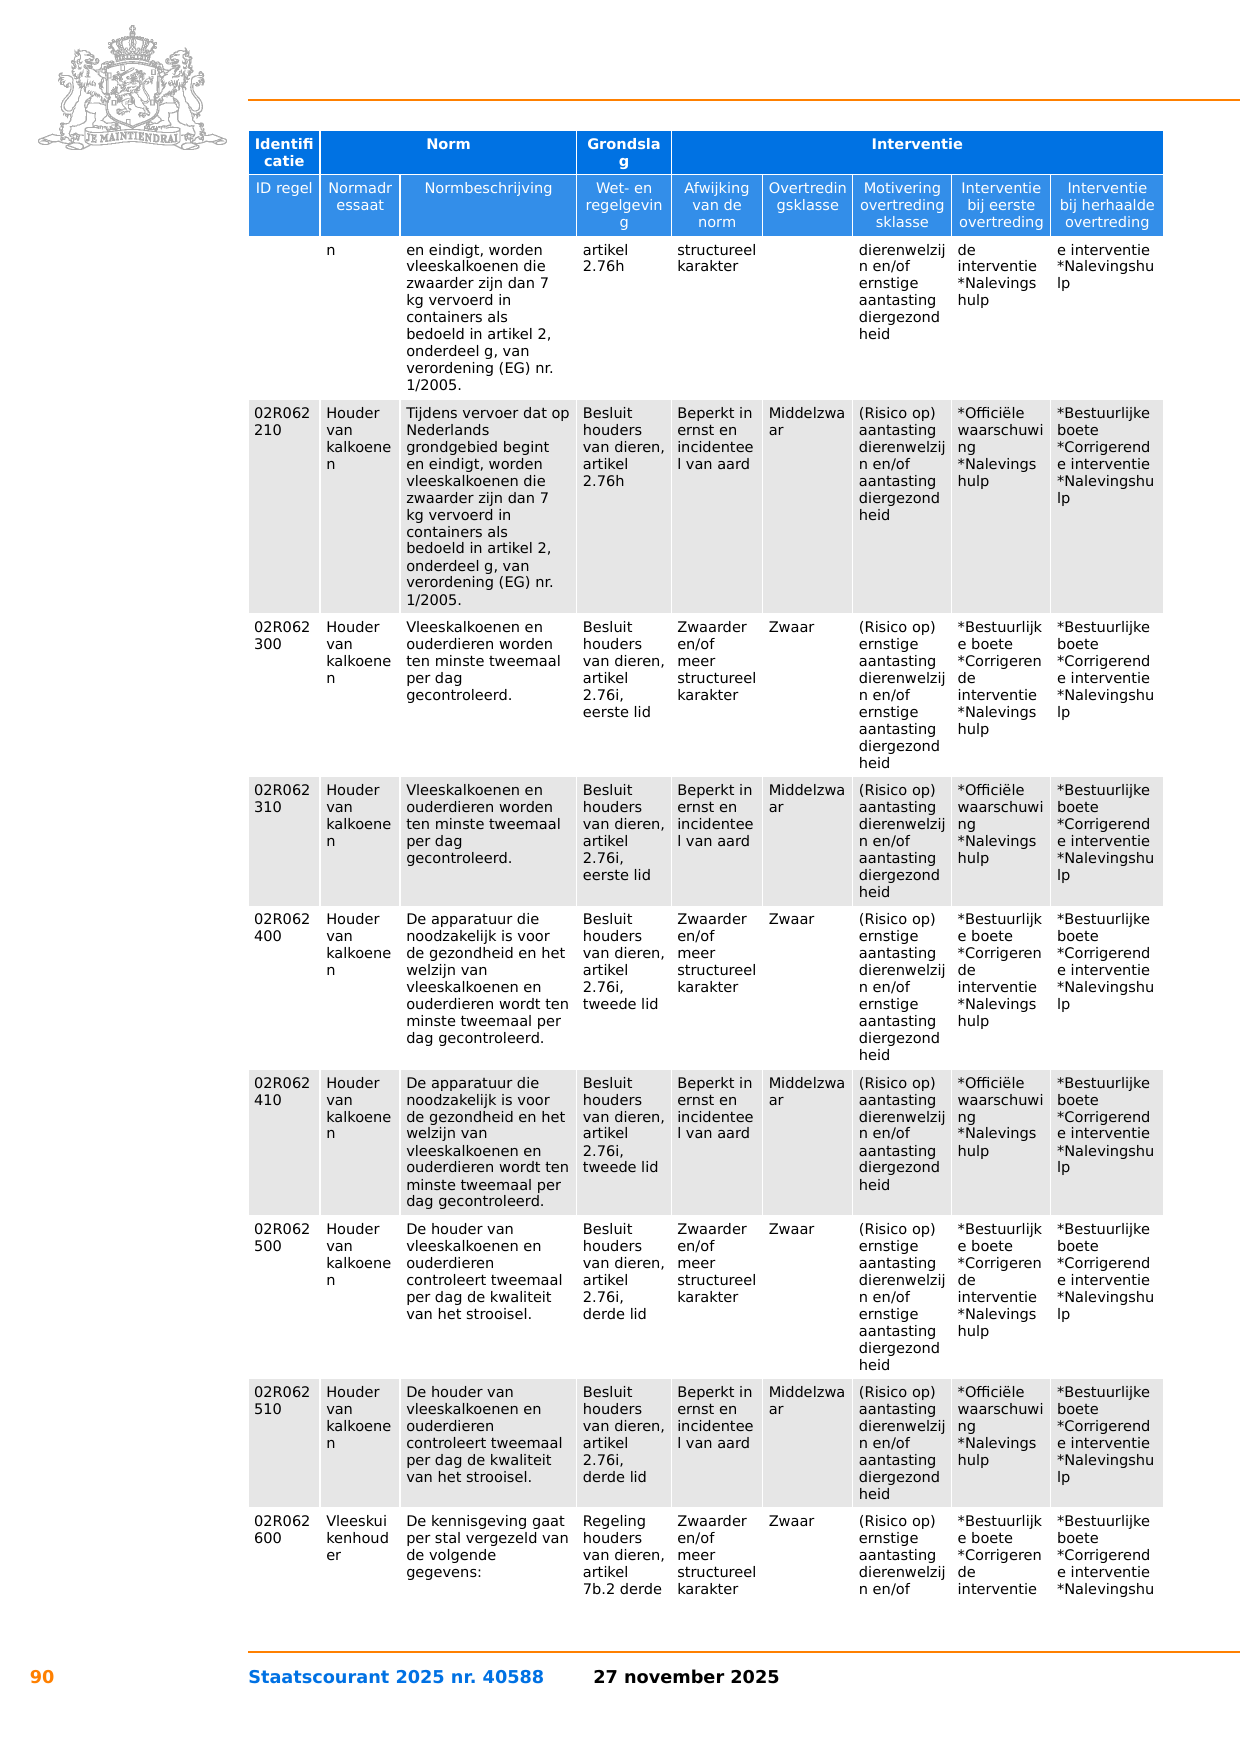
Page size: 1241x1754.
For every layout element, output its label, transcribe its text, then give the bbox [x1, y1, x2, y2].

table_cell Houder van kalkoenen [321, 907, 399, 1069]
table_cell Beperkt in ernst en incidenteel van aard [672, 400, 762, 613]
table_cell Normadressaat [321, 175, 399, 236]
table_cell Interventie bij herhaalde overtreding [1051, 175, 1163, 236]
table_cell (Risico op) ernstige aantasting dierenwelzijn en/of [853, 1509, 951, 1603]
table_cell Motivering overtredingsklasse [853, 175, 951, 236]
table_cell Besluit houders van dieren, artikel 2.76i, tweede lid [577, 1070, 671, 1215]
table_cell structureel karakter [672, 237, 762, 399]
table_cell Zwaar [763, 1509, 852, 1603]
table_cell ID regel [249, 175, 319, 236]
table_cell Middelzwaar [763, 1379, 852, 1507]
table_cell Vleeskuikenhouder [321, 1509, 399, 1603]
table_cell Besluit houders van dieren, artikel 2.76i, derde lid [577, 1216, 671, 1378]
table_cell *Bestuurlijke boete *Corrigerende interventie *Nalevingshulp [1051, 777, 1163, 906]
table_cell Houder van kalkoenen [321, 400, 399, 613]
table_cell (Risico op) aantasting dierenwelzijn en/of aantasting diergezondheid [853, 1070, 951, 1215]
table_cell Wet- en regelgeving [577, 175, 671, 236]
table_cell *Bestuurlijke boete *Corrigerende interventie *Nalevingshulp [1051, 1070, 1163, 1215]
table_cell Interventie bij eerste overtreding [952, 175, 1050, 236]
table_cell [763, 237, 852, 399]
table_cell Afwijking van de norm [672, 175, 762, 236]
table_cell De houder van vleeskalkoenen en ouderdieren controleert tweemaal per dag de kwaliteit van het strooisel. [401, 1379, 576, 1507]
picture [38, 25, 227, 150]
table_cell *Bestuurlijke boete *Corrigerende interventie *Nalevingshulp [1051, 1379, 1163, 1507]
table_cell artikel 2.76h [577, 237, 671, 399]
table_cell *Officiële waarschuwing *Nalevingshulp [952, 1379, 1050, 1507]
table_cell *Bestuurlijke boete *Corrigerende interventie *Nalevingshulp [1051, 400, 1163, 613]
table_cell Normbeschrijving [401, 175, 576, 236]
table_cell de interventie *Nalevingshulp [952, 237, 1050, 399]
table_cell Zwaarder en/of meer structureel karakter [672, 614, 762, 776]
table_cell *Bestuurlijke boete *Corrigerende interventie *Nalevingshulp [952, 1216, 1050, 1378]
table_cell Zwaarder en/of meer structureel karakter [672, 1509, 762, 1603]
table_cell n [321, 237, 399, 399]
table_cell 02R062300 [249, 614, 319, 776]
table_cell 02R062310 [249, 777, 319, 906]
table_cell *Bestuurlijke boete *Corrigerende interventie *Nalevingshulp [1051, 1216, 1163, 1378]
table_cell 02R062510 [249, 1379, 319, 1507]
table_cell 02R062400 [249, 907, 319, 1069]
table_cell Zwaarder en/of meer structureel karakter [672, 907, 762, 1069]
table_cell *Officiële waarschuwing *Nalevingshulp [952, 1070, 1050, 1215]
table_cell 02R062210 [249, 400, 319, 613]
table_header Identificatie [249, 131, 319, 174]
table_cell Houder van kalkoenen [321, 1216, 399, 1378]
table_cell *Bestuurlijke boete *Corrigerende interventie *Nalevingshulp [952, 907, 1050, 1069]
table_cell (Risico op) aantasting dierenwelzijn en/of aantasting diergezondheid [853, 777, 951, 906]
table_cell Houder van kalkoenen [321, 1070, 399, 1215]
table_cell Beperkt in ernst en incidenteel van aard [672, 777, 762, 906]
table_cell De apparatuur die noodzakelijk is voor de gezondheid en het welzijn van vleeskalkoenen en ouderdieren wordt ten minste tweemaal per dag gecontroleerd. [401, 907, 576, 1069]
table_cell Middelzwaar [763, 400, 852, 613]
table_cell *Officiële waarschuwing *Nalevingshulp [952, 400, 1050, 613]
table_cell e interventie *Nalevingshulp [1051, 237, 1163, 399]
table_cell Regeling houders van dieren, artikel 7b.2 derde [577, 1509, 671, 1603]
table_cell 02R062500 [249, 1216, 319, 1378]
table_cell (Risico op) aantasting dierenwelzijn en/of aantasting diergezondheid [853, 400, 951, 613]
table_cell *Bestuurlijke boete *Corrigerende interventie *Nalevingshulp [1051, 614, 1163, 776]
table_cell De kennisgeving gaat per stal vergezeld van de volgende gegevens: [401, 1509, 576, 1603]
table_cell [249, 237, 319, 399]
table_cell 02R062410 [249, 1070, 319, 1215]
table_cell 02R062600 [249, 1509, 319, 1603]
table_header Grondslag [577, 131, 671, 174]
table_cell *Bestuurlijke boete *Corrigerende interventie *Nalevingshu [1051, 1509, 1163, 1603]
table_cell Houder van kalkoenen [321, 1379, 399, 1507]
table_cell *Officiële waarschuwing *Nalevingshulp [952, 777, 1050, 906]
table_cell Besluit houders van dieren, artikel 2.76i, tweede lid [577, 907, 671, 1069]
table_cell (Risico op) ernstige aantasting dierenwelzijn en/of ernstige aantasting diergezondheid [853, 1216, 951, 1378]
table_cell Zwaar [763, 907, 852, 1069]
table_cell Zwaar [763, 1216, 852, 1378]
table_header Norm [321, 131, 576, 174]
table_cell *Bestuurlijke boete *Corrigerende interventie *Nalevingshulp [1051, 907, 1163, 1069]
table_cell Houder van kalkoenen [321, 777, 399, 906]
table_cell dierenwelzijn en/of ernstige aantasting diergezondheid [853, 237, 951, 399]
table_cell Middelzwaar [763, 1070, 852, 1215]
table_cell Overtredingsklasse [763, 175, 852, 236]
table_cell (Risico op) ernstige aantasting dierenwelzijn en/of ernstige aantasting diergezondheid [853, 907, 951, 1069]
table_cell De houder van vleeskalkoenen en ouderdieren controleert tweemaal per dag de kwaliteit van het strooisel. [401, 1216, 576, 1378]
table_cell *Bestuurlijke boete *Corrigerende interventie *Nalevingshulp [952, 614, 1050, 776]
table_cell Besluit houders van dieren, artikel 2.76i, derde lid [577, 1379, 671, 1507]
table_cell Vleeskalkoenen en ouderdieren worden ten minste tweemaal per dag gecontroleerd. [401, 614, 576, 776]
table_cell De apparatuur die noodzakelijk is voor de gezondheid en het welzijn van vleeskalkoenen en ouderdieren wordt ten minste tweemaal per dag gecontroleerd. [401, 1070, 576, 1215]
table_cell Middelzwaar [763, 777, 852, 906]
table_cell Vleeskalkoenen en ouderdieren worden ten minste tweemaal per dag gecontroleerd. [401, 777, 576, 906]
table_cell *Bestuurlijke boete *Corrigerende interventie [952, 1509, 1050, 1603]
table_header Interventie [672, 131, 1163, 174]
table_cell Besluit houders van dieren, artikel 2.76i, eerste lid [577, 777, 671, 906]
table_cell Houder van kalkoenen [321, 614, 399, 776]
table_cell Beperkt in ernst en incidenteel van aard [672, 1379, 762, 1507]
table_cell Besluit houders van dieren, artikel 2.76i, eerste lid [577, 614, 671, 776]
table_cell (Risico op) ernstige aantasting dierenwelzijn en/of ernstige aantasting diergezondheid [853, 614, 951, 776]
table_cell Zwaarder en/of meer structureel karakter [672, 1216, 762, 1378]
table_cell en eindigt, worden vleeskalkoenen die zwaarder zijn dan 7 kg vervoerd in containers als bedoeld in artikel 2, onderdeel g, van verordening (EG) nr. 1/2005. [401, 237, 576, 399]
table_cell Beperkt in ernst en incidenteel van aard [672, 1070, 762, 1215]
table_cell Zwaar [763, 614, 852, 776]
table_cell Tijdens vervoer dat op Nederlands grondgebied begint en eindigt, worden vleeskalkoenen die zwaarder zijn dan 7 kg vervoerd in containers als bedoeld in artikel 2, onderdeel g, van verordening (EG) nr. 1/2005. [401, 400, 576, 613]
table_cell Besluit houders van dieren, artikel 2.76h [577, 400, 671, 613]
table_cell (Risico op) aantasting dierenwelzijn en/of aantasting diergezondheid [853, 1379, 951, 1507]
